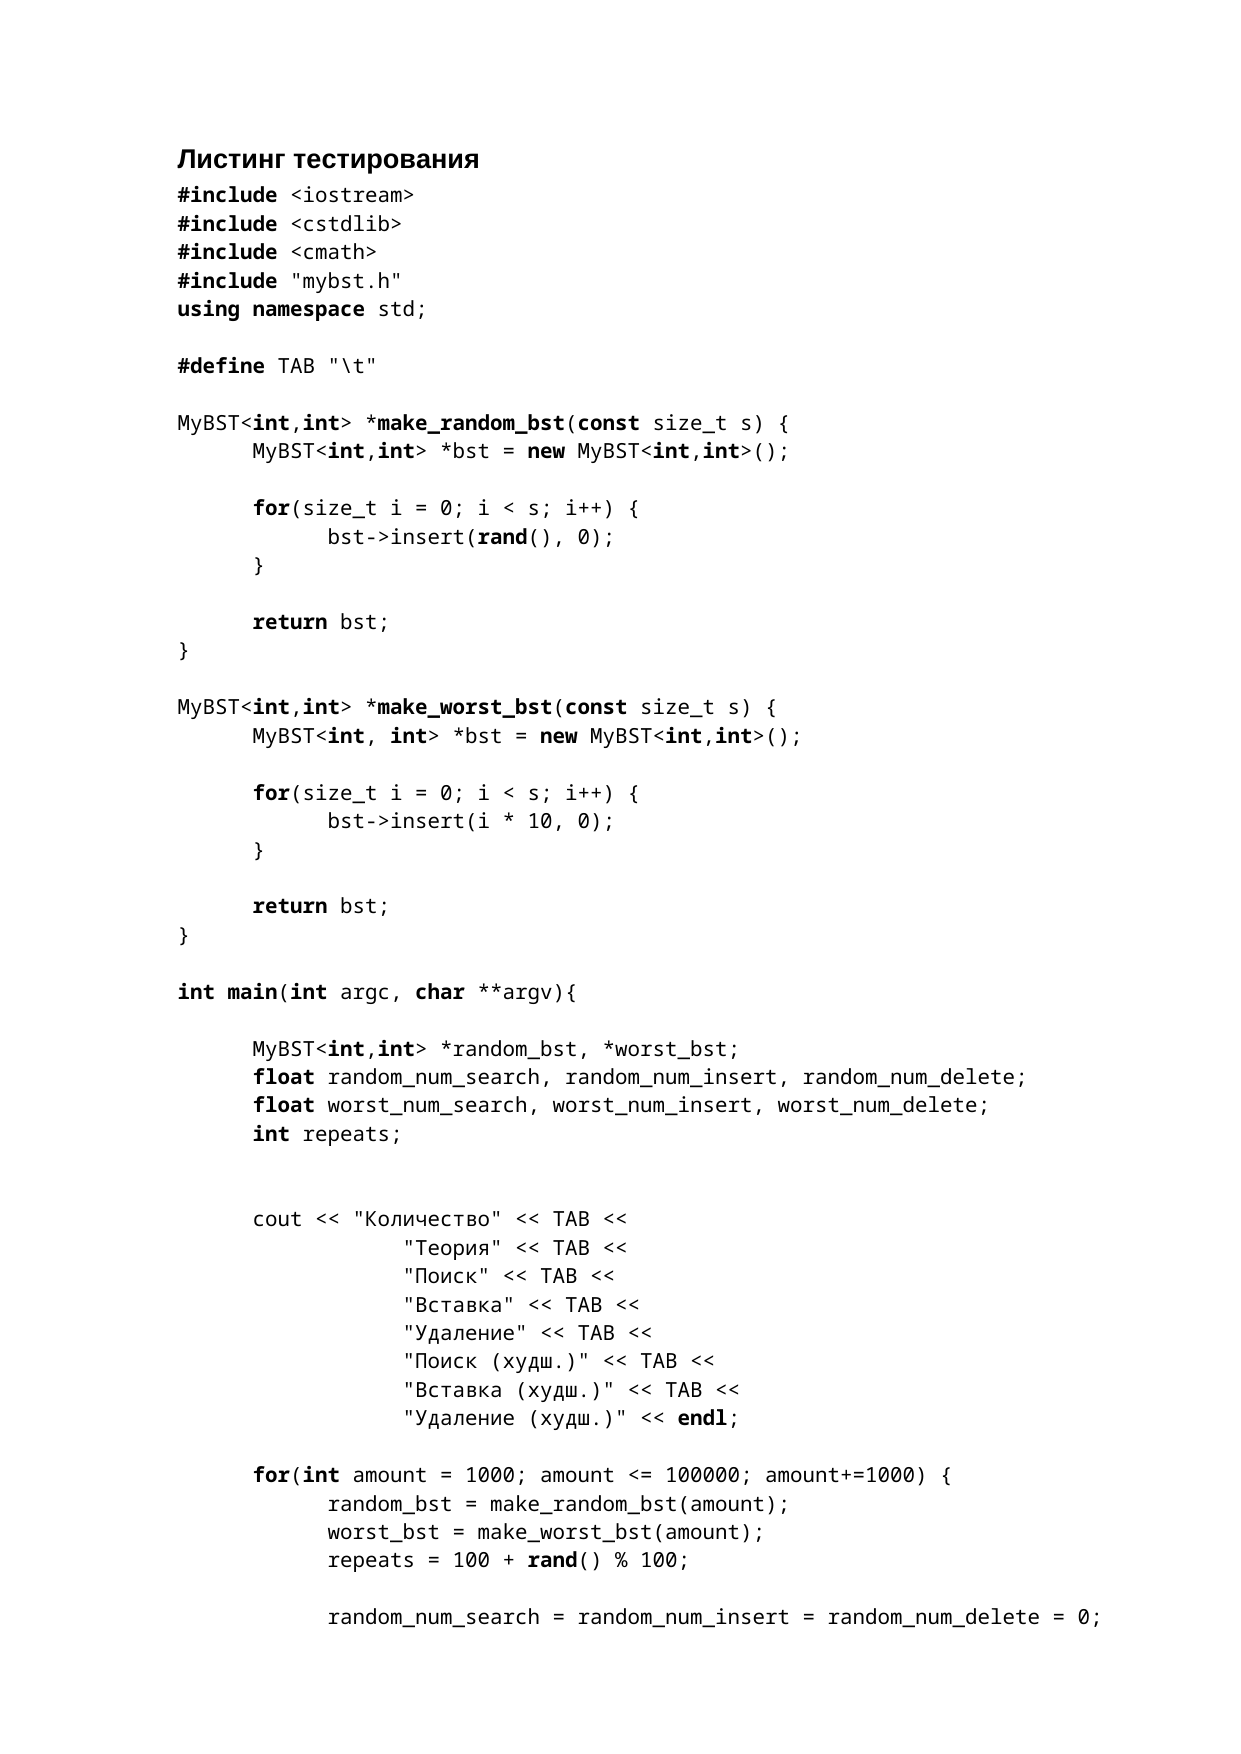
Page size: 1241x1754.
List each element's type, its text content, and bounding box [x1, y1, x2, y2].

text random_num_search = random_num_insert = random_num_delete = 0; [177, 1602, 1152, 1631]
text for(int amount = 1000; amount <= 100000; amount+=1000) { [177, 1460, 1152, 1489]
text MyBST<int,int> *make_random_bst(const size_t s) { [177, 408, 1152, 437]
text MyBST<int, int> *bst = new MyBST<int,int>(); [177, 721, 1152, 749]
text #define TAB "\t" [177, 351, 1152, 380]
text float worst_num_search, worst_num_insert, worst_num_delete; [177, 1091, 1152, 1119]
text } [177, 636, 1152, 664]
text using namespace std; [177, 294, 1152, 323]
text #include "mybst.h" [177, 266, 1152, 294]
text cout << "Количество" << TAB << [177, 1204, 1152, 1233]
text MyBST<int,int> *make_worst_bst(const size_t s) { [177, 692, 1152, 721]
text int main(int argc, char **argv){ [177, 977, 1152, 1005]
text "Поиск (худш.)" << TAB << [177, 1347, 1152, 1375]
text bst->insert(rand(), 0); [177, 522, 1152, 550]
text } [177, 550, 1152, 579]
text bst->insert(i * 10, 0); [177, 806, 1152, 835]
text return bst; [177, 607, 1152, 636]
text MyBST<int,int> *random_bst, *worst_bst; [177, 1034, 1152, 1062]
text #include <cstdlib> [177, 209, 1152, 237]
text "Вставка (худш.)" << TAB << [177, 1375, 1152, 1403]
subtitle Листинг тестирования [177, 143, 1152, 174]
text "Удаление (худш.)" << endl; [177, 1403, 1152, 1432]
text "Вставка" << TAB << [177, 1290, 1152, 1318]
text "Поиск" << TAB << [177, 1261, 1152, 1290]
text } [177, 920, 1152, 948]
text } [177, 835, 1152, 863]
text "Теория" << TAB << [177, 1233, 1152, 1261]
text for(size_t i = 0; i < s; i++) { [177, 778, 1152, 806]
text repeats = 100 + rand() % 100; [177, 1546, 1152, 1574]
text int repeats; [177, 1119, 1152, 1147]
text #include <cmath> [177, 237, 1152, 266]
text for(size_t i = 0; i < s; i++) { [177, 493, 1152, 522]
text float random_num_search, random_num_insert, random_num_delete; [177, 1062, 1152, 1091]
text MyBST<int,int> *bst = new MyBST<int,int>(); [177, 437, 1152, 465]
text worst_bst = make_worst_bst(amount); [177, 1517, 1152, 1546]
text #include <iostream> [177, 181, 1152, 209]
text return bst; [177, 892, 1152, 920]
text "Удаление" << TAB << [177, 1318, 1152, 1347]
text random_bst = make_random_bst(amount); [177, 1489, 1152, 1517]
